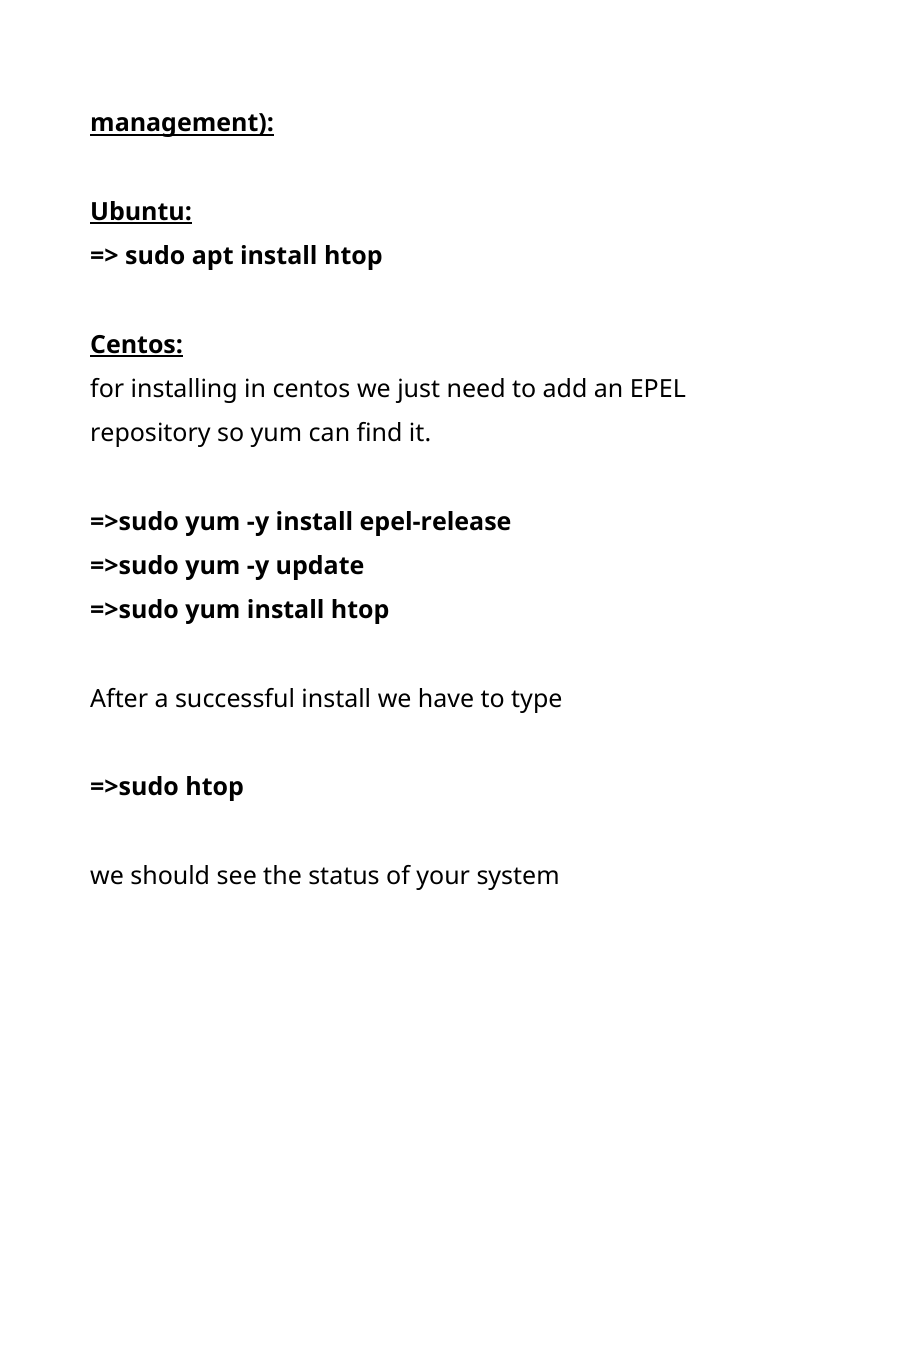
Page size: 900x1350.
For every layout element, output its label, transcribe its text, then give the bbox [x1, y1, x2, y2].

text =>sudo yum -y update [90, 548, 810, 582]
text for installing in centos we just need to add an EPEL repository so yum can find it. [90, 371, 810, 449]
text Centos: [90, 326, 810, 360]
text After a successful install we have to type [90, 681, 810, 714]
text management): [90, 105, 810, 139]
text =>sudo yum install htop [90, 592, 810, 626]
text Ubuntu: [90, 193, 810, 228]
text =>sudo htop [90, 769, 810, 803]
text =>sudo yum -y install epel-release [90, 503, 810, 537]
text we should see the status of your system [90, 858, 810, 892]
text => sudo apt install htop [90, 238, 810, 272]
